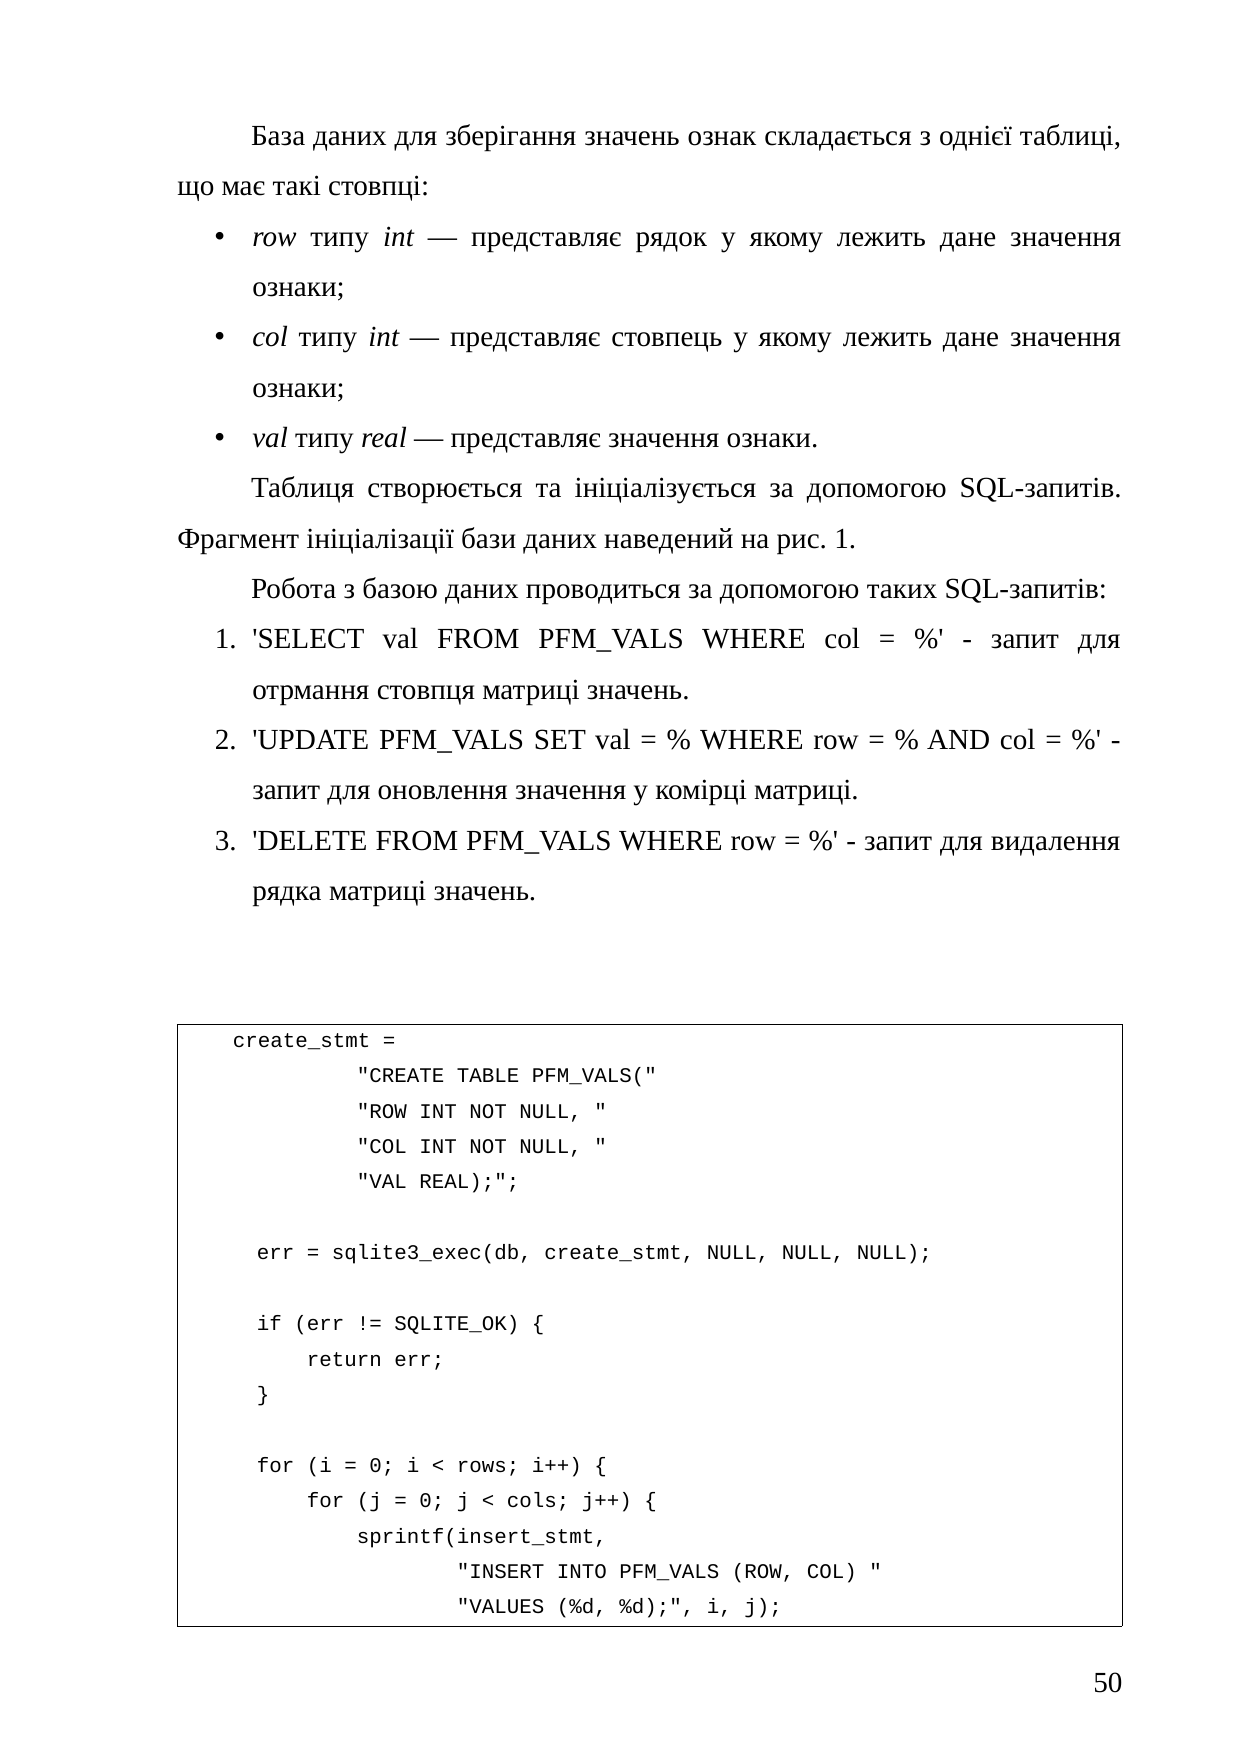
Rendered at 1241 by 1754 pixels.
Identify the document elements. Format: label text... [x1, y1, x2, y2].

list 'DELETE FROM PFM_VALS WHERE row = %' - запит для видалення рядка матриці значень. [214, 823, 1122, 907]
list 'SELECT val FROM PFM_VALS WHERE col = %' - запит для отрмання стовпця матриці значень. [214, 622, 1122, 705]
list row типу int — представляє рядок у якому лежить дане значення ознаки; [214, 219, 1122, 303]
list 'UPDATE PFM_VALS SET val = % WHERE row = % AND col = %' - запит для оновлення значення у комірці матриці. [214, 722, 1122, 806]
table_header create_stmt = "CREATE TABLE PFM_VALS(" "ROW INT NOT NULL, " "COL INT NOT NULL, " "VAL REAL);"; err = sqlite3_exec(db, create_stmt, NULL, NULL, NULL); if (err != SQLITE_OK) { return err; } for (i = 0; i < rows; i++) { for (j = 0; j < cols; j++) { sprintf(insert_stmt, "INSERT INTO PFM_VALS (ROW, COL) " "VALUES (%d, %d);", i, j); [178, 1025, 1122, 1626]
list val типу real — представляє значення ознаки. [214, 420, 1122, 454]
text Робота з базою даних проводиться за допомогою таких SQL-запитів: [177, 571, 1122, 605]
text База даних для зберігання значень ознак складається з однієї таблиці, що має такі стовпці: [177, 118, 1122, 202]
list col типу int — представляє стовпець у якому лежить дане значення ознаки; [214, 319, 1122, 403]
text Таблиця створюється та ініціалізується за допомогою SQL-запитів. Фрагмент ініціалізації бази даних наведений на рис. 1. [177, 471, 1122, 554]
